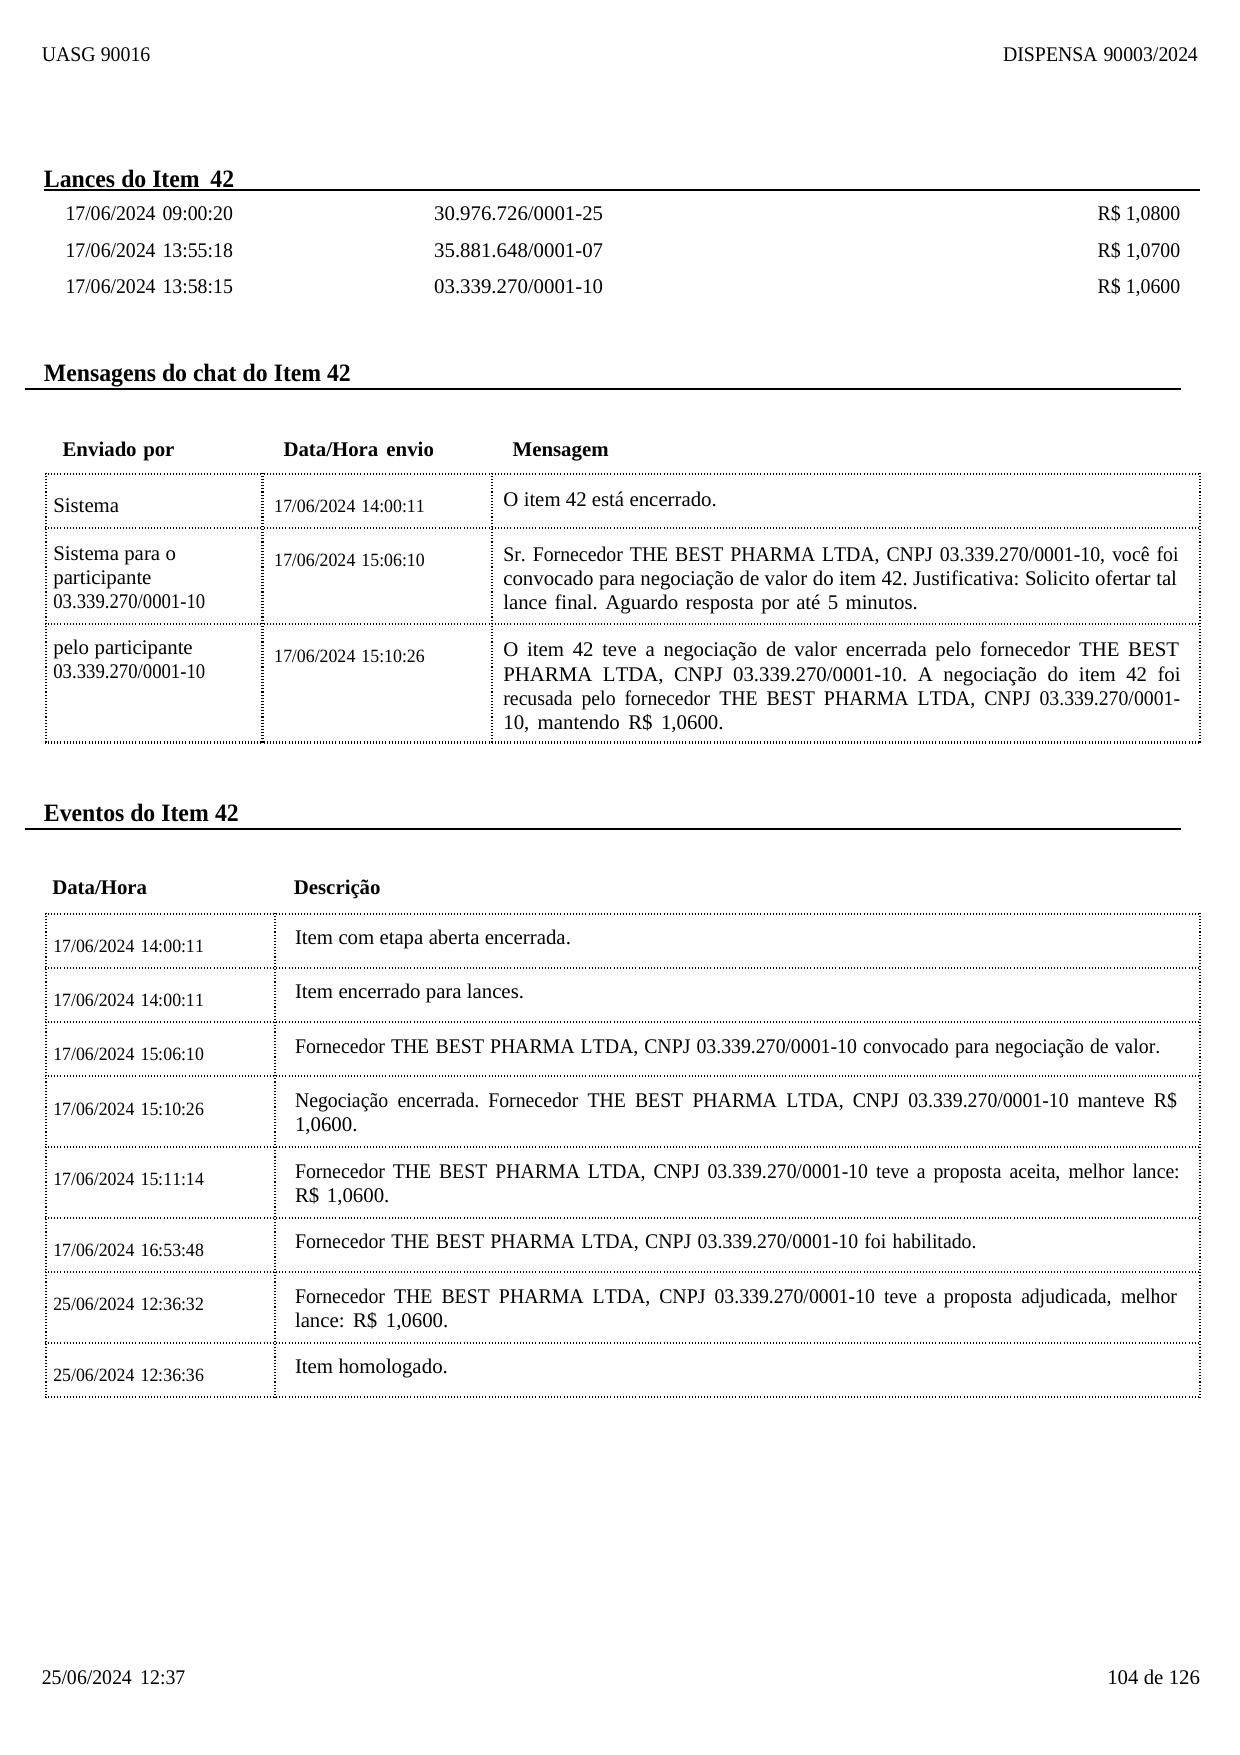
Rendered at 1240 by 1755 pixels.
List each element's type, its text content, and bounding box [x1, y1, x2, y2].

table_cell Sistema para o participante 03.339.270/0001-10 [46, 527, 262, 623]
table_cell 17/06/2024 14:00:11 [46, 967, 275, 1021]
table_cell 17/06/2024 13:58:15 [60, 270, 334, 299]
table_cell Fornecedor THE BEST PHARMA LTDA, CNPJ 03.339.270/0001-10 teve a proposta adjudicada, melhor lance: R$ 1,0600. [275, 1271, 1200, 1342]
table_header 17/06/2024 09:00:20 [60, 204, 334, 233]
table_cell Item encerrado para lances. [275, 967, 1200, 1021]
table_cell 17/06/2024 15:06:10 [263, 527, 492, 623]
table_cell Fornecedor THE BEST PHARMA LTDA, CNPJ 03.339.270/0001-10 teve a proposta aceita, melhor lance: R$ 1,0600. [275, 1146, 1200, 1217]
table_cell R$ 1,0700 [845, 233, 1185, 270]
table_cell Fornecedor THE BEST PHARMA LTDA, CNPJ 03.339.270/0001-10 convocado para negociação de valor. [275, 1021, 1200, 1075]
table_header 17/06/2024 14:00:11 [46, 913, 275, 967]
table_cell 17/06/2024 16:53:48 [46, 1217, 275, 1271]
table_cell 17/06/2024 13:55:18 [60, 233, 334, 270]
table_header 17/06/2024 14:00:11 [263, 473, 492, 527]
table_cell 17/06/2024 15:10:26 [263, 623, 492, 741]
table_cell Sr. Fornecedor THE BEST PHARMA LTDA, CNPJ 03.339.270/0001-10, você foi convocado para negociação de valor do item 42. Justificativa: Solicito ofertar tal lance final. Aguardo resposta por até 5 minutos. [492, 527, 1200, 623]
table_cell 17/06/2024 15:10:26 [46, 1075, 275, 1146]
text Enviado por Data/Hora envio Mensagem [62, 437, 1212, 461]
table_cell Negociação encerrada. Fornecedor THE BEST PHARMA LTDA, CNPJ 03.339.270/0001-10 manteve R$ 1,0600. [275, 1075, 1200, 1146]
table_header R$ 1,0800 [845, 204, 1185, 233]
table_cell 25/06/2024 12:36:32 [46, 1271, 275, 1342]
subtitle Eventos do Item 42 [44, 798, 1212, 827]
table_cell 03.339.270/0001-10 [334, 270, 845, 299]
table_header 30.976.726/0001-25 [334, 204, 845, 233]
table_cell pelo participante 03.339.270/0001-10 [46, 623, 262, 741]
text Data/Hora Descrição [52, 875, 1212, 899]
table_cell 17/06/2024 15:06:10 [46, 1021, 275, 1075]
subtitle Lances do Item 42 [44, 164, 1212, 193]
table_header Sistema [46, 473, 262, 527]
table_cell 35.881.648/0001-07 [334, 233, 845, 270]
table_cell Item homologado. [275, 1342, 1200, 1396]
text Mensagens do chat do Item 42 [44, 358, 1212, 387]
table_cell 25/06/2024 12:36:36 [46, 1342, 275, 1396]
table_cell O item 42 teve a negociação de valor encerrada pelo fornecedor THE BEST PHARMA LTDA, CNPJ 03.339.270/0001-10. A negociação do item 42 foi recusada pelo fornecedor THE BEST PHARMA LTDA, CNPJ 03.339.270/0001- 10, mantendo R$ 1,0600. [492, 623, 1200, 741]
table_header Item com etapa aberta encerrada. [275, 913, 1200, 967]
table_cell Fornecedor THE BEST PHARMA LTDA, CNPJ 03.339.270/0001-10 foi habilitado. [275, 1217, 1200, 1271]
table_cell R$ 1,0600 [845, 270, 1185, 299]
table_header O item 42 está encerrado. [492, 473, 1200, 527]
table_cell 17/06/2024 15:11:14 [46, 1146, 275, 1217]
